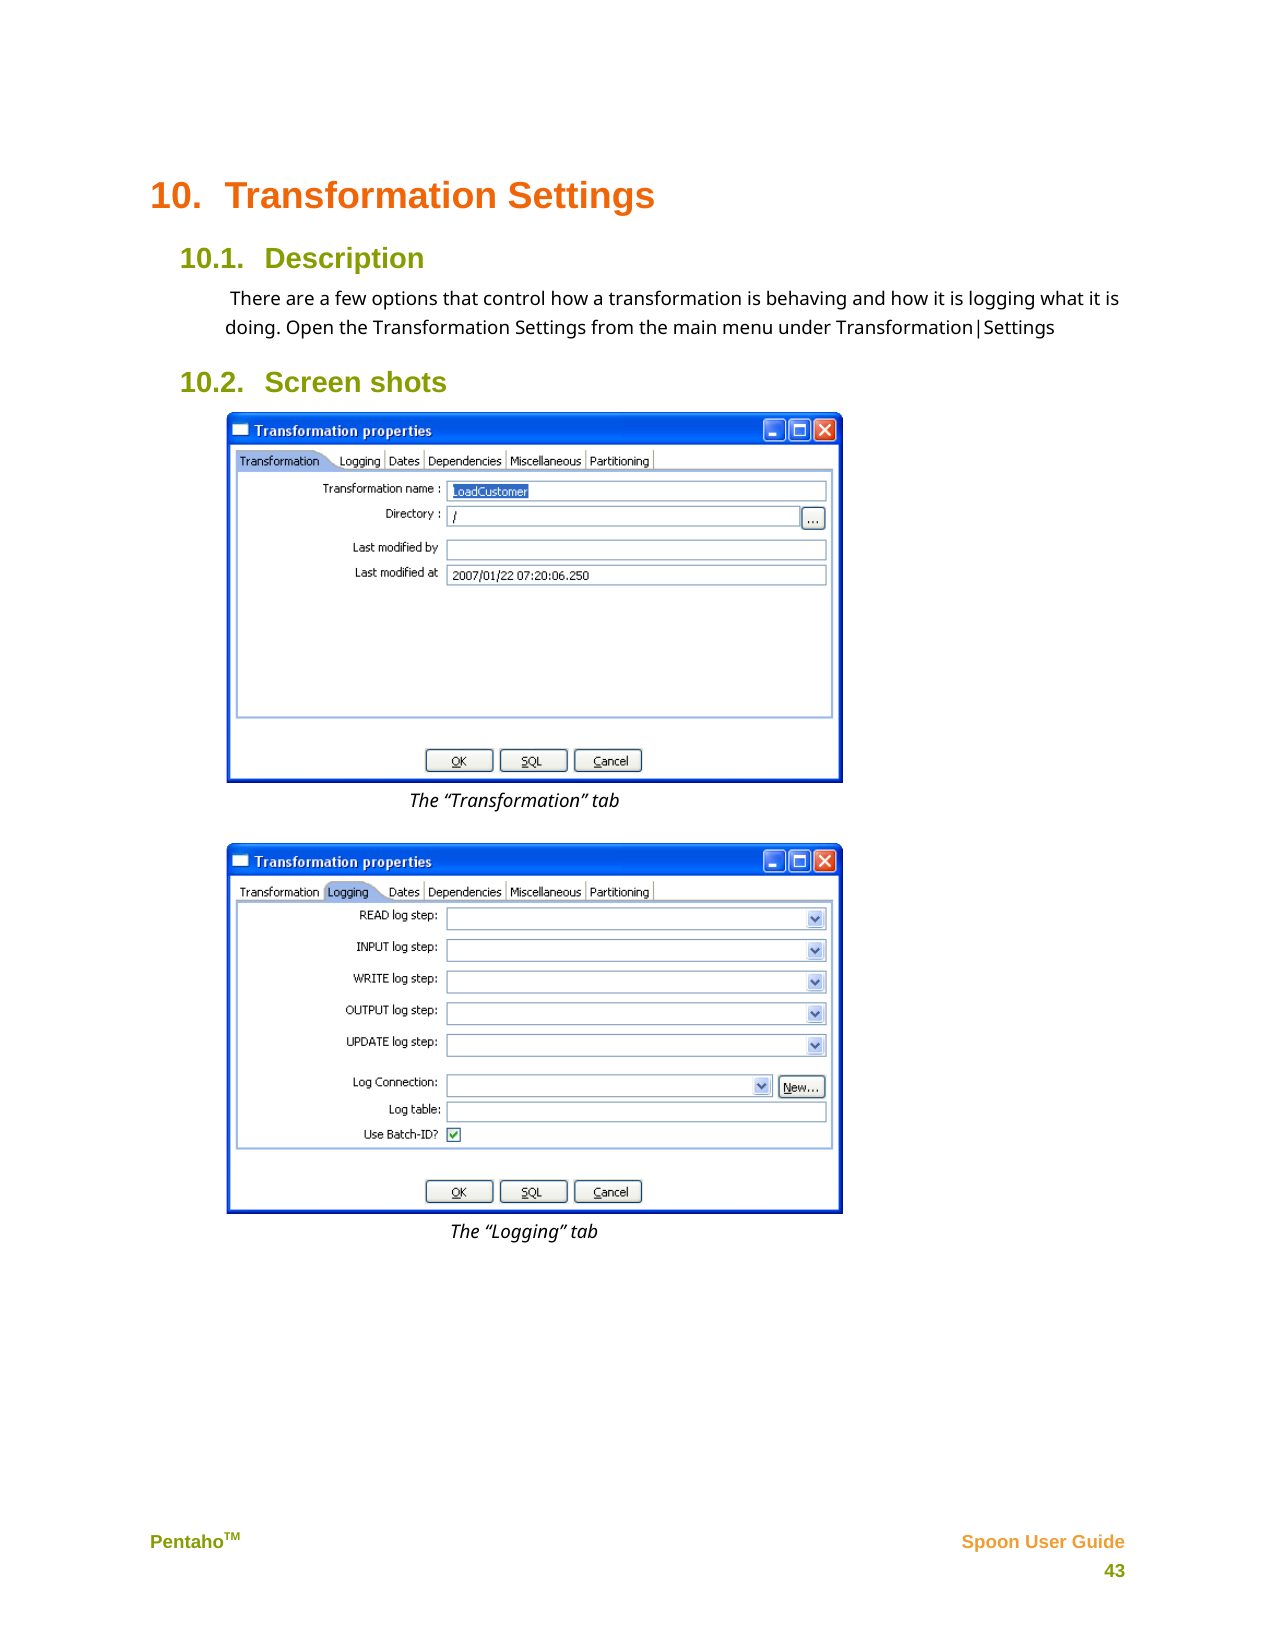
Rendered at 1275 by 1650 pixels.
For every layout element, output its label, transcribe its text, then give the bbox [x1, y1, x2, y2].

subtitle Description [179, 241, 1125, 275]
subtitle Transformation Settings [150, 181, 1125, 216]
text The “Transformation” tab [375, 783, 1125, 813]
text There are a few options that control how a transformation is behaving and how it is logging what it is doing. Open the Transformation Settings from the main menu under Transformation|Settings [225, 282, 1125, 340]
subtitle Screen shots [179, 365, 1125, 400]
picture [226, 412, 843, 783]
picture [226, 843, 843, 1214]
text The “Logging” tab [375, 813, 1125, 1244]
